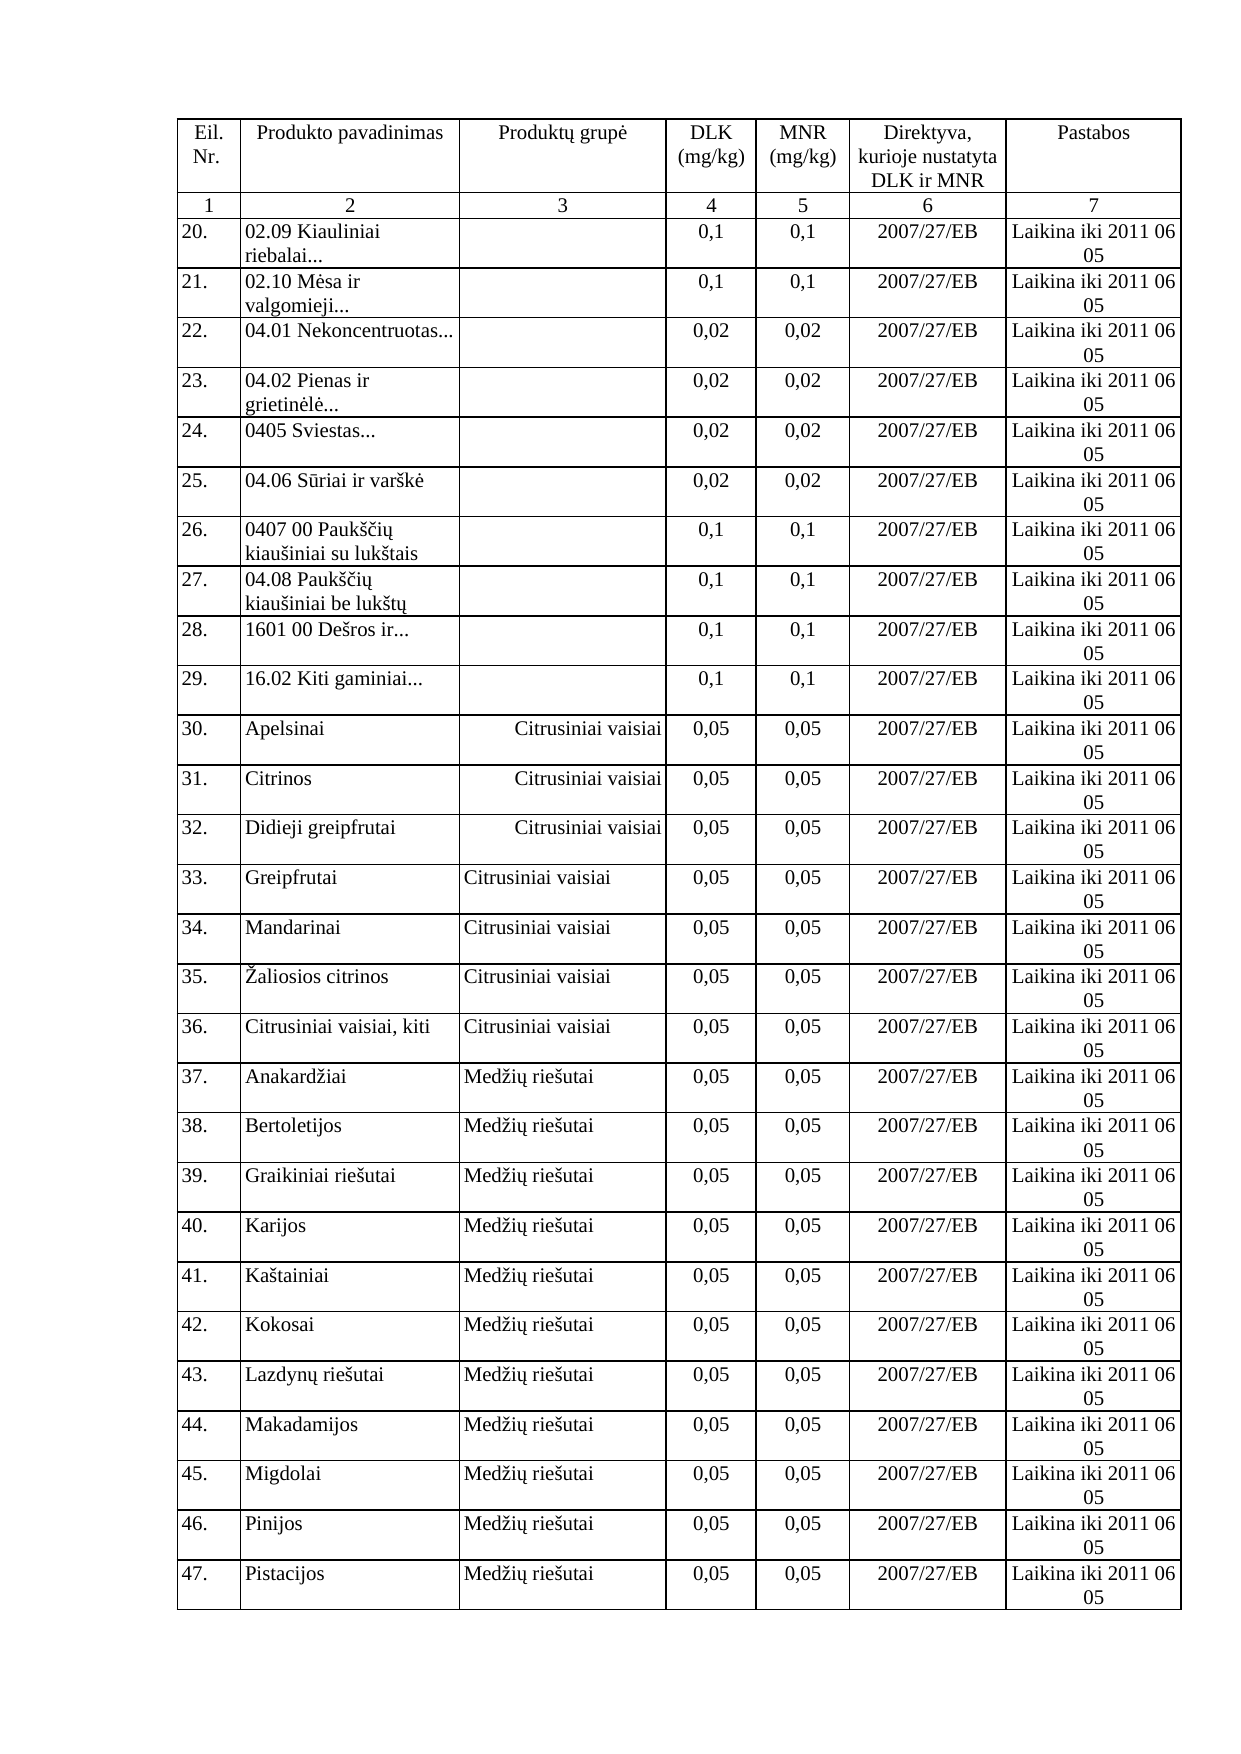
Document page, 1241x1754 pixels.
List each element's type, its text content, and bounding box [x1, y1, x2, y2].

table_cell 0,05 [667, 1312, 755, 1360]
table_cell Lazdynų riešutai [241, 1362, 459, 1410]
table_cell 0,1 [757, 219, 849, 267]
table_cell Medžių riešutai [460, 1412, 665, 1460]
table_cell 37. [178, 1064, 240, 1112]
table_cell 0,05 [757, 766, 849, 814]
table_cell 0,05 [757, 1312, 849, 1360]
table_cell 44. [178, 1412, 240, 1460]
table_cell 2 [455, 193, 459, 217]
table_cell 2007/27/EB [850, 1113, 1005, 1162]
table_cell 0,05 [667, 1412, 755, 1460]
table_cell 04.06 Sūriai ir varškė [241, 468, 459, 516]
table_cell 16.02 Kiti gaminiai... [241, 666, 459, 714]
table_cell 40. [178, 1213, 240, 1261]
table_cell 27. [178, 567, 240, 615]
table_cell 0,02 [757, 318, 849, 367]
table_cell Medžių riešutai [460, 1312, 665, 1360]
table_cell 2007/27/EB [850, 269, 1005, 317]
table_cell 22. [178, 318, 240, 367]
table_cell Citrusiniai vaisiai [460, 766, 665, 814]
table_cell 30. [178, 716, 240, 764]
table_cell Anakardžiai [241, 1064, 459, 1112]
table_cell 2007/27/EB [850, 666, 1005, 714]
table_cell 0,05 [757, 1561, 849, 1609]
table_cell 2007/27/EB [850, 1064, 1005, 1112]
table_cell Medžių riešutai [460, 1362, 665, 1410]
table_cell 0,05 [757, 716, 849, 764]
table_cell 0,05 [667, 1014, 755, 1062]
table_cell 31. [178, 766, 240, 814]
table_cell 32. [178, 815, 240, 863]
table_cell 0,05 [757, 1014, 849, 1062]
table_cell 0,05 [667, 1113, 755, 1162]
table_cell 0,05 [667, 915, 755, 963]
table_cell Medžių riešutai [460, 1561, 665, 1609]
table_cell 0405 Sviestas... [241, 418, 459, 466]
table_cell 2007/27/EB [850, 1461, 1005, 1509]
table_cell 41. [178, 1263, 240, 1311]
table_cell 0,05 [757, 1163, 849, 1211]
table_cell 2007/27/EB [850, 865, 1005, 913]
table_header MNR (mg/kg) [757, 120, 849, 192]
table_cell 0,02 [667, 468, 755, 516]
table_cell 20. [178, 219, 240, 267]
table_cell 36. [178, 1014, 240, 1062]
table_cell 29. [178, 666, 240, 714]
table_cell Medžių riešutai [460, 1064, 665, 1112]
table_header Produktų grupė [460, 120, 665, 192]
table_cell 23. [178, 368, 240, 416]
table_cell 2007/27/EB [850, 1163, 1005, 1211]
table_cell 5 [845, 193, 849, 217]
table_cell Makadamijos [241, 1412, 459, 1460]
table_header Pastabos [1007, 120, 1180, 192]
table_cell 2007/27/EB [850, 716, 1005, 764]
table_cell 0,05 [667, 1561, 755, 1609]
table_cell 0,02 [757, 368, 849, 416]
table_cell 0,05 [667, 1213, 755, 1261]
table_cell 0,05 [757, 1113, 849, 1162]
table_cell 2007/27/EB [850, 219, 1005, 267]
table_cell 0,05 [757, 1263, 849, 1311]
table_cell Citrusiniai vaisiai, kiti [241, 1014, 459, 1062]
table_cell 0,05 [757, 1461, 849, 1509]
table_cell 2007/27/EB [850, 1412, 1005, 1460]
table_cell 0,05 [757, 815, 849, 863]
table_cell 0,05 [757, 965, 849, 1012]
table_cell 0,1 [757, 517, 849, 565]
table_cell 25. [178, 468, 240, 516]
table_cell 42. [178, 1312, 240, 1360]
table_cell 0,05 [757, 1213, 849, 1261]
table_cell [460, 368, 665, 416]
table_cell 0,05 [667, 865, 755, 913]
table_cell [460, 517, 665, 565]
table_cell 2007/27/EB [850, 1312, 1005, 1360]
table_cell 2007/27/EB [850, 318, 1005, 367]
table_cell [460, 666, 665, 714]
table_cell Bertoletijos [241, 1113, 459, 1162]
table_cell 0,02 [757, 468, 849, 516]
table_cell Medžių riešutai [460, 1113, 665, 1162]
table_cell 0,02 [757, 418, 849, 466]
table_cell 0,1 [757, 617, 849, 665]
table_cell 0,05 [757, 1511, 849, 1559]
table_cell 2007/27/EB [850, 1014, 1005, 1062]
table_cell 0,02 [667, 318, 755, 367]
table_cell 0,1 [667, 269, 755, 317]
table_cell 0,1 [667, 567, 755, 615]
table_cell Citrusiniai vaisiai [460, 1014, 665, 1062]
table_cell 0,05 [667, 965, 755, 1012]
table_cell 35. [178, 965, 240, 1012]
table_cell 0,05 [667, 1511, 755, 1559]
table_cell 0,05 [757, 915, 849, 963]
table_cell Migdolai [241, 1461, 459, 1509]
table_header Eil. Nr. [178, 120, 240, 192]
table_cell 0,1 [667, 219, 755, 267]
table_cell Pinijos [241, 1511, 459, 1559]
table_cell Didieji greipfrutai [241, 815, 459, 863]
table_header DLK (mg/kg) [667, 120, 755, 192]
table_cell 0,1 [757, 666, 849, 714]
table_cell 0,05 [667, 1461, 755, 1509]
table_cell 0,05 [757, 865, 849, 913]
table_cell 2007/27/EB [850, 567, 1005, 615]
table_cell [460, 567, 665, 615]
table_cell Apelsinai [241, 716, 459, 764]
table_cell Citrusiniai vaisiai [460, 716, 665, 764]
table_cell [460, 617, 665, 665]
table_cell Žaliosios citrinos [241, 965, 459, 1012]
table_cell 0,05 [667, 1263, 755, 1311]
table_cell [460, 269, 665, 317]
table_cell 34. [178, 915, 240, 963]
table_cell [460, 219, 665, 267]
table_cell Kaštainiai [241, 1263, 459, 1311]
table_cell 45. [178, 1461, 240, 1509]
table_cell 0,1 [757, 567, 849, 615]
table_cell 2007/27/EB [850, 915, 1005, 963]
table_cell 0,05 [667, 716, 755, 764]
table_cell 33. [178, 865, 240, 913]
table_cell 2007/27/EB [850, 766, 1005, 814]
table_cell 1601 00 Dešros ir... [241, 617, 459, 665]
table_cell 0,05 [667, 1362, 755, 1410]
table_cell [460, 318, 665, 367]
table_cell [460, 468, 665, 516]
table_cell 2 [241, 193, 245, 217]
table_cell 2007/27/EB [850, 815, 1005, 863]
table_cell 0,05 [757, 1064, 849, 1112]
table_cell 21. [178, 269, 240, 317]
table_cell 0,02 [667, 418, 755, 466]
table_cell Medžių riešutai [460, 1163, 665, 1211]
table_cell Citrusiniai vaisiai [460, 815, 665, 863]
table_cell Citrinos [241, 766, 459, 814]
table_cell 04.01 Nekoncentruotas... [241, 318, 459, 367]
table_cell Karijos [241, 1213, 459, 1261]
table_cell 46. [178, 1511, 240, 1559]
table_cell 43. [178, 1362, 240, 1410]
table_cell 28. [178, 617, 240, 665]
table_cell 0,05 [667, 815, 755, 863]
table_cell 2007/27/EB [850, 368, 1005, 416]
table_cell Medžių riešutai [460, 1213, 665, 1261]
table_cell 2007/27/EB [850, 965, 1005, 1012]
table_cell 0,1 [667, 517, 755, 565]
table_cell 0,05 [667, 766, 755, 814]
table_cell 2007/27/EB [850, 1263, 1005, 1311]
table_cell Greipfrutai [241, 865, 459, 913]
table_cell 0,05 [667, 1064, 755, 1112]
table_cell 38. [178, 1113, 240, 1162]
table_cell Mandarinai [241, 915, 459, 963]
table_cell Kokosai [241, 1312, 459, 1360]
table_cell 2007/27/EB [850, 1362, 1005, 1410]
table_cell Medžių riešutai [460, 1461, 665, 1509]
table_cell 2007/27/EB [850, 468, 1005, 516]
table_cell 2007/27/EB [850, 1213, 1005, 1261]
table_cell Citrusiniai vaisiai [460, 965, 665, 1012]
table_cell Pistacijos [241, 1561, 459, 1609]
table_cell Medžių riešutai [460, 1263, 665, 1311]
table_cell 24. [178, 418, 240, 466]
table_cell 2007/27/EB [850, 517, 1005, 565]
table_cell Citrusiniai vaisiai [460, 915, 665, 963]
table_cell 0,05 [667, 1163, 755, 1211]
table_cell 1 [236, 193, 240, 217]
table_cell [460, 418, 665, 466]
table_cell 2007/27/EB [850, 1511, 1005, 1559]
table_cell 2007/27/EB [850, 418, 1005, 466]
table_cell Citrusiniai vaisiai [460, 865, 665, 913]
table_cell 0,1 [667, 666, 755, 714]
table_cell Medžių riešutai [460, 1511, 665, 1559]
table_cell 0,05 [757, 1412, 849, 1460]
table_cell 39. [178, 1163, 240, 1211]
table_cell 2007/27/EB [850, 617, 1005, 665]
table_cell 0,02 [667, 368, 755, 416]
table_cell 0,05 [757, 1362, 849, 1410]
table_cell 2007/27/EB [850, 1561, 1005, 1609]
table_cell 0,1 [757, 269, 849, 317]
table_cell Graikiniai riešutai [241, 1163, 459, 1211]
table_header Produkto pavadinimas [241, 120, 459, 192]
table_cell 0,1 [667, 617, 755, 665]
table_cell 47. [178, 1561, 240, 1609]
table_cell 26. [178, 517, 240, 565]
